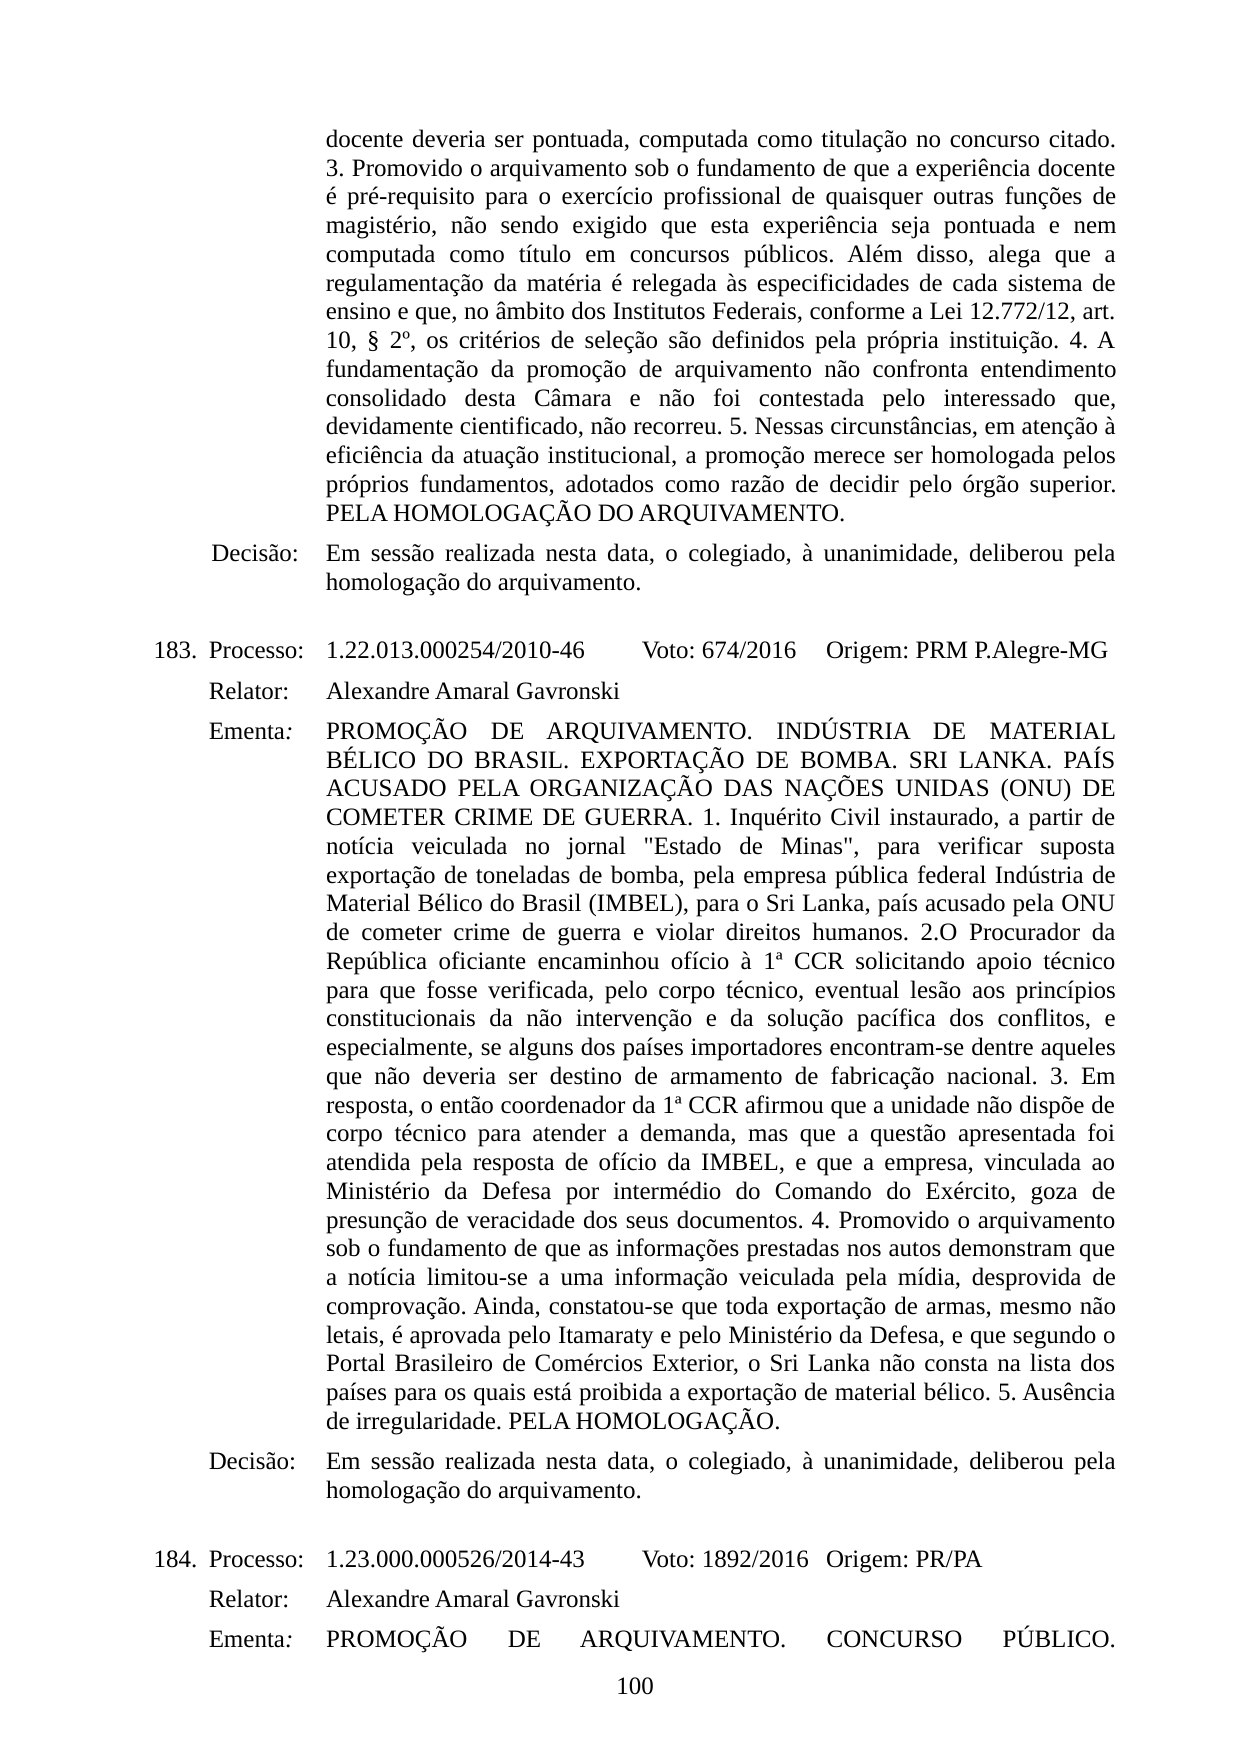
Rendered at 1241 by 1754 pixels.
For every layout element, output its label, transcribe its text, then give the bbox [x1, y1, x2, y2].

table_cell [148, 1619, 203, 1659]
table_header Voto: 674/2016 [636, 630, 820, 670]
table_cell [148, 710, 203, 1440]
table_cell Alexandre Amaral Gavronski [320, 1578, 1122, 1618]
table_cell Alexandre Amaral Gavronski [320, 670, 1122, 710]
table_cell Relator: [203, 1578, 320, 1618]
table_cell [148, 532, 205, 601]
table_header Processo: [203, 630, 320, 670]
table_cell Relator: [203, 670, 320, 710]
table_cell [148, 670, 203, 710]
table_header 1.23.000.000526/2014-43 [320, 1538, 636, 1578]
table_cell PROMOÇÃO DE ARQUIVAMENTO. CONCURSO PÚBLICO. [320, 1619, 1122, 1659]
table_header Origem: PR/PA [820, 1538, 1122, 1578]
table_cell Decisão: [203, 1440, 320, 1509]
table_cell Decisão: [205, 532, 320, 601]
table_cell [205, 118, 320, 532]
table_header Origem: PRM P.Alegre-MG [820, 630, 1122, 670]
table_header 1.22.013.000254/2010-46 [320, 630, 636, 670]
table_cell [148, 1578, 203, 1618]
table_cell Ementa: [203, 1619, 320, 1659]
table_header Processo: [203, 1538, 320, 1578]
table_cell Em sessão realizada nesta data, o colegiado, à unanimidade, deliberou pela homologação do arquivamento. [320, 1440, 1122, 1509]
table_header Voto: 1892/2016 [636, 1538, 820, 1578]
table_cell [148, 1440, 203, 1509]
table_cell docente deveria ser pontuada, computada como titulação no concurso citado. 3. Promovido o arquivamento sob o fundamento de que a experiência docente é pré-requisito para o exercício profissional de quaisquer outras funções de magistério, não sendo exigido que esta experiência seja pontuada e nem computada como título em concursos públicos. Além disso, alega que a regulamentação da matéria é relegada às especificidades de cada sistema de ensino e que, no âmbito dos Institutos Federais, conforme a Lei 12.772/12, art. 10, § 2º, os critérios de seleção são definidos pela própria instituição. 4. A fundamentação da promoção de arquivamento não confronta entendimento consolidado desta Câmara e não foi contestada pelo interessado que, devidamente cientificado, não recorreu. 5. Nessas circunstâncias, em atenção à eficiência da atuação institucional, a promoção merece ser homologada pelos próprios fundamentos, adotados como razão de decidir pelo órgão superior. PELA HOMOLOGAÇÃO DO ARQUIVAMENTO. [320, 118, 1123, 532]
table_cell PROMOÇÃO DE ARQUIVAMENTO. INDÚSTRIA DE MATERIAL BÉLICO DO BRASIL. EXPORTAÇÃO DE BOMBA. SRI LANKA. PAÍS ACUSADO PELA ORGANIZAÇÃO DAS NAÇÕES UNIDAS (ONU) DE COMETER CRIME DE GUERRA. 1. Inquérito Civil instaurado, a partir de notícia veiculada no jornal "Estado de Minas", para verificar suposta exportação de toneladas de bomba, pela empresa pública federal Indústria de Material Bélico do Brasil (IMBEL), para o Sri Lanka, país acusado pela ONU de cometer crime de guerra e violar direitos humanos. 2.O Procurador da República oficiante encaminhou ofício à 1ª CCR solicitando apoio técnico para que fosse verificada, pelo corpo técnico, eventual lesão aos princípios constitucionais da não intervenção e da solução pacífica dos conflitos, e especialmente, se alguns dos países importadores encontram-se dentre aqueles que não deveria ser destino de armamento de fabricação nacional. 3. Em resposta, o então coordenador da 1ª CCR afirmou que a unidade não dispõe de corpo técnico para atender a demanda, mas que a questão apresentada foi atendida pela resposta de ofício da IMBEL, e que a empresa, vinculada ao Ministério da Defesa por intermédio do Comando do Exército, goza de presunção de veracidade dos seus documentos. 4. Promovido o arquivamento sob o fundamento de que as informações prestadas nos autos demonstram que a notícia limitou-se a uma informação veiculada pela mídia, desprovida de comprovação. Ainda, constatou-se que toda exportação de armas, mesmo não letais, é aprovada pelo Itamaraty e pelo Ministério da Defesa, e que segundo o Portal Brasileiro de Comércios Exterior, o Sri Lanka não consta na lista dos países para os quais está proibida a exportação de material bélico. 5. Ausência de irregularidade. PELA HOMOLOGAÇÃO. [320, 710, 1122, 1440]
table_cell Em sessão realizada nesta data, o colegiado, à unanimidade, deliberou pela homologação do arquivamento. [320, 532, 1123, 601]
table_header 183. [148, 630, 203, 670]
table_cell Ementa: [203, 710, 320, 1440]
table_cell [148, 118, 205, 532]
table_header 184. [148, 1538, 203, 1578]
